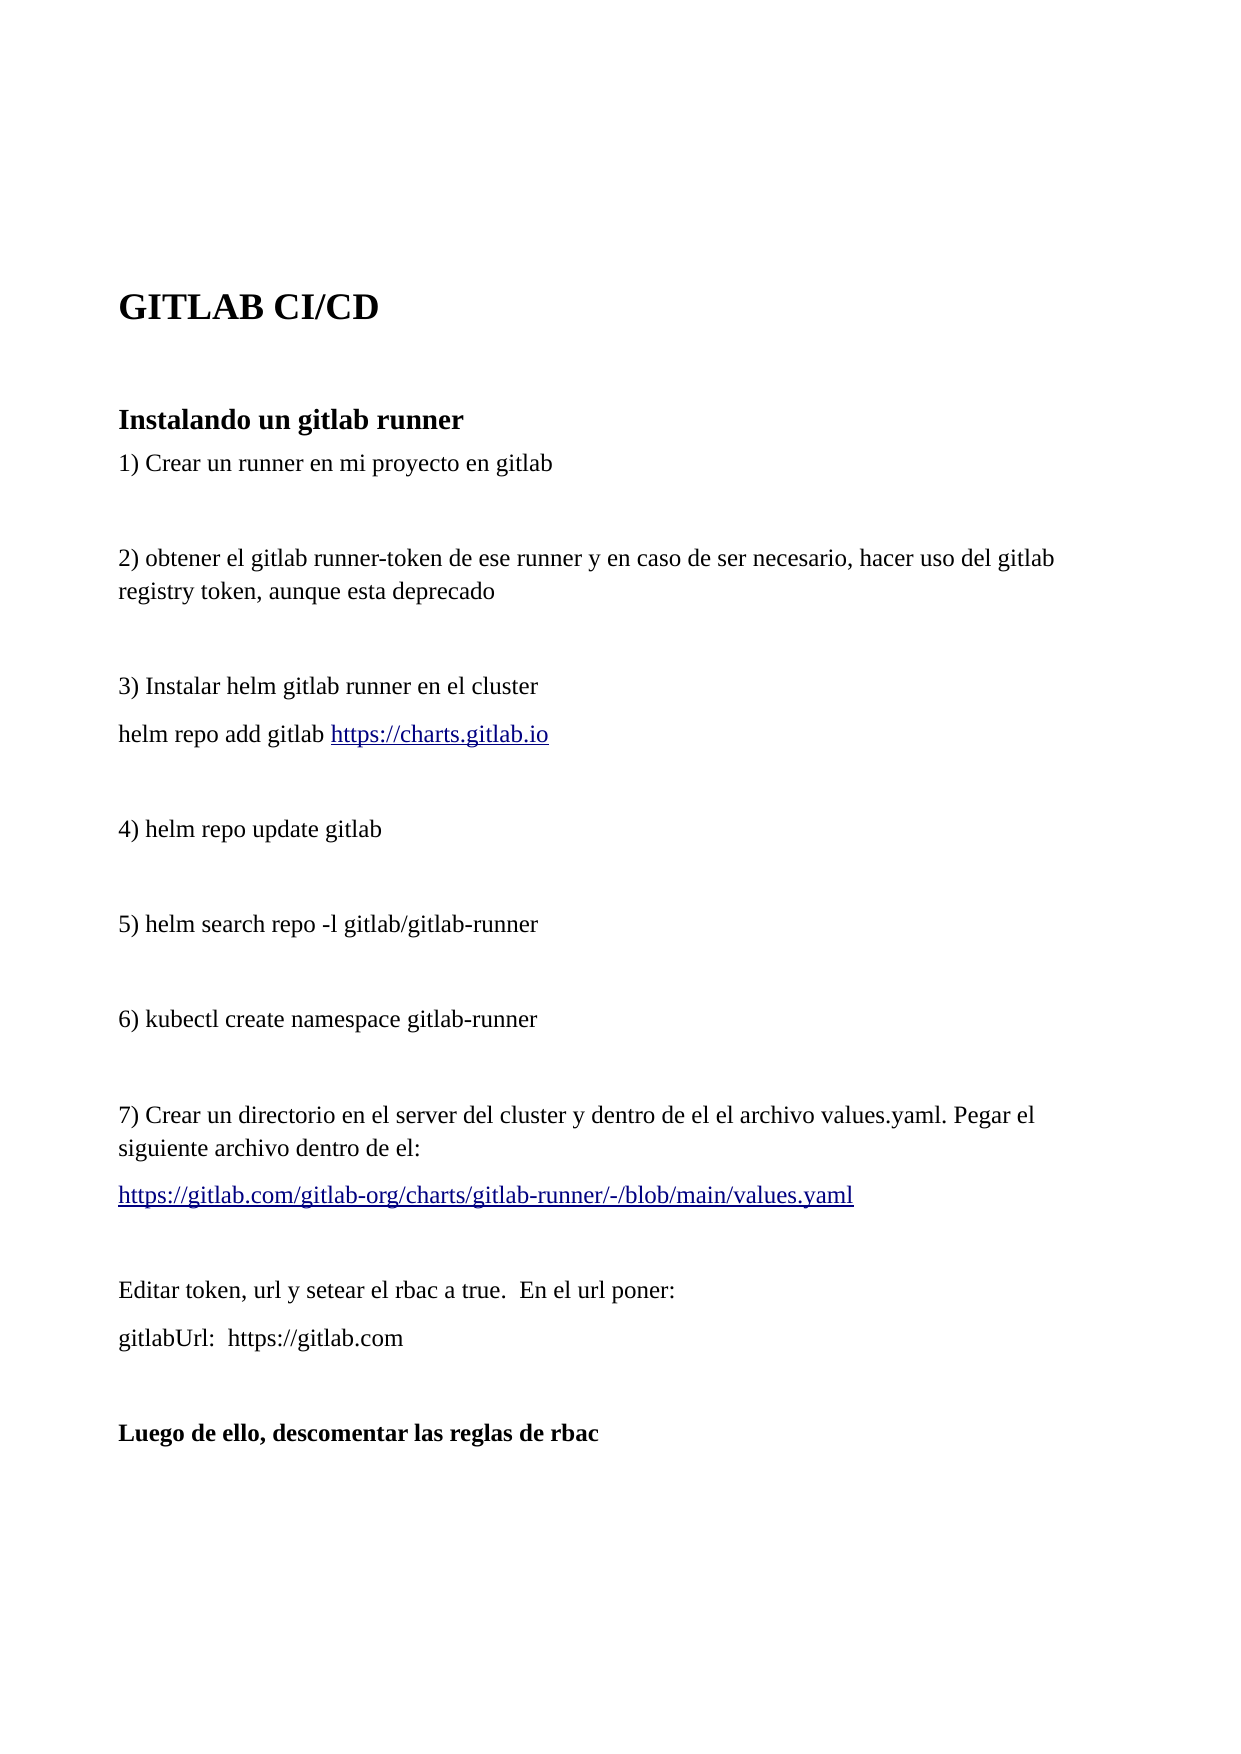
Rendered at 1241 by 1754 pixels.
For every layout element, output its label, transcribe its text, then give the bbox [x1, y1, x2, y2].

text 3) Instalar helm gitlab runner en el cluster [118, 671, 1122, 700]
text 4) helm repo update gitlab [118, 814, 1122, 843]
text helm repo add gitlab https://charts.gitlab.io [118, 719, 1122, 748]
text Editar token, url y setear el rbac a true. En el url poner: [118, 1276, 1122, 1304]
text 1) Crear un runner en mi proyecto en gitlab [118, 448, 1122, 477]
text Luego de ello, descomentar las reglas de rbac [118, 1418, 1122, 1447]
text gitlabUrl: https://gitlab.com [118, 1323, 1122, 1352]
text 5) helm search repo -l gitlab/gitlab-runner [118, 909, 1122, 938]
text 7) Crear un directorio en el server del cluster y dentro de el el archivo values.yaml. Pegar el siguiente archivo dentro de el: [118, 1100, 1122, 1162]
subtitle GITLAB CI/CD [118, 284, 1122, 327]
text https://gitlab.com/gitlab-org/charts/gitlab-runner/-/blob/main/values.yaml [118, 1180, 1122, 1209]
text 6) kubectl create namespace gitlab-runner [118, 1004, 1122, 1033]
text 2) obtener el gitlab runner-token de ese runner y en caso de ser necesario, hacer uso del gitlab registry token, aunque esta deprecado [118, 543, 1122, 605]
subtitle Instalando un gitlab runner [118, 402, 1122, 435]
